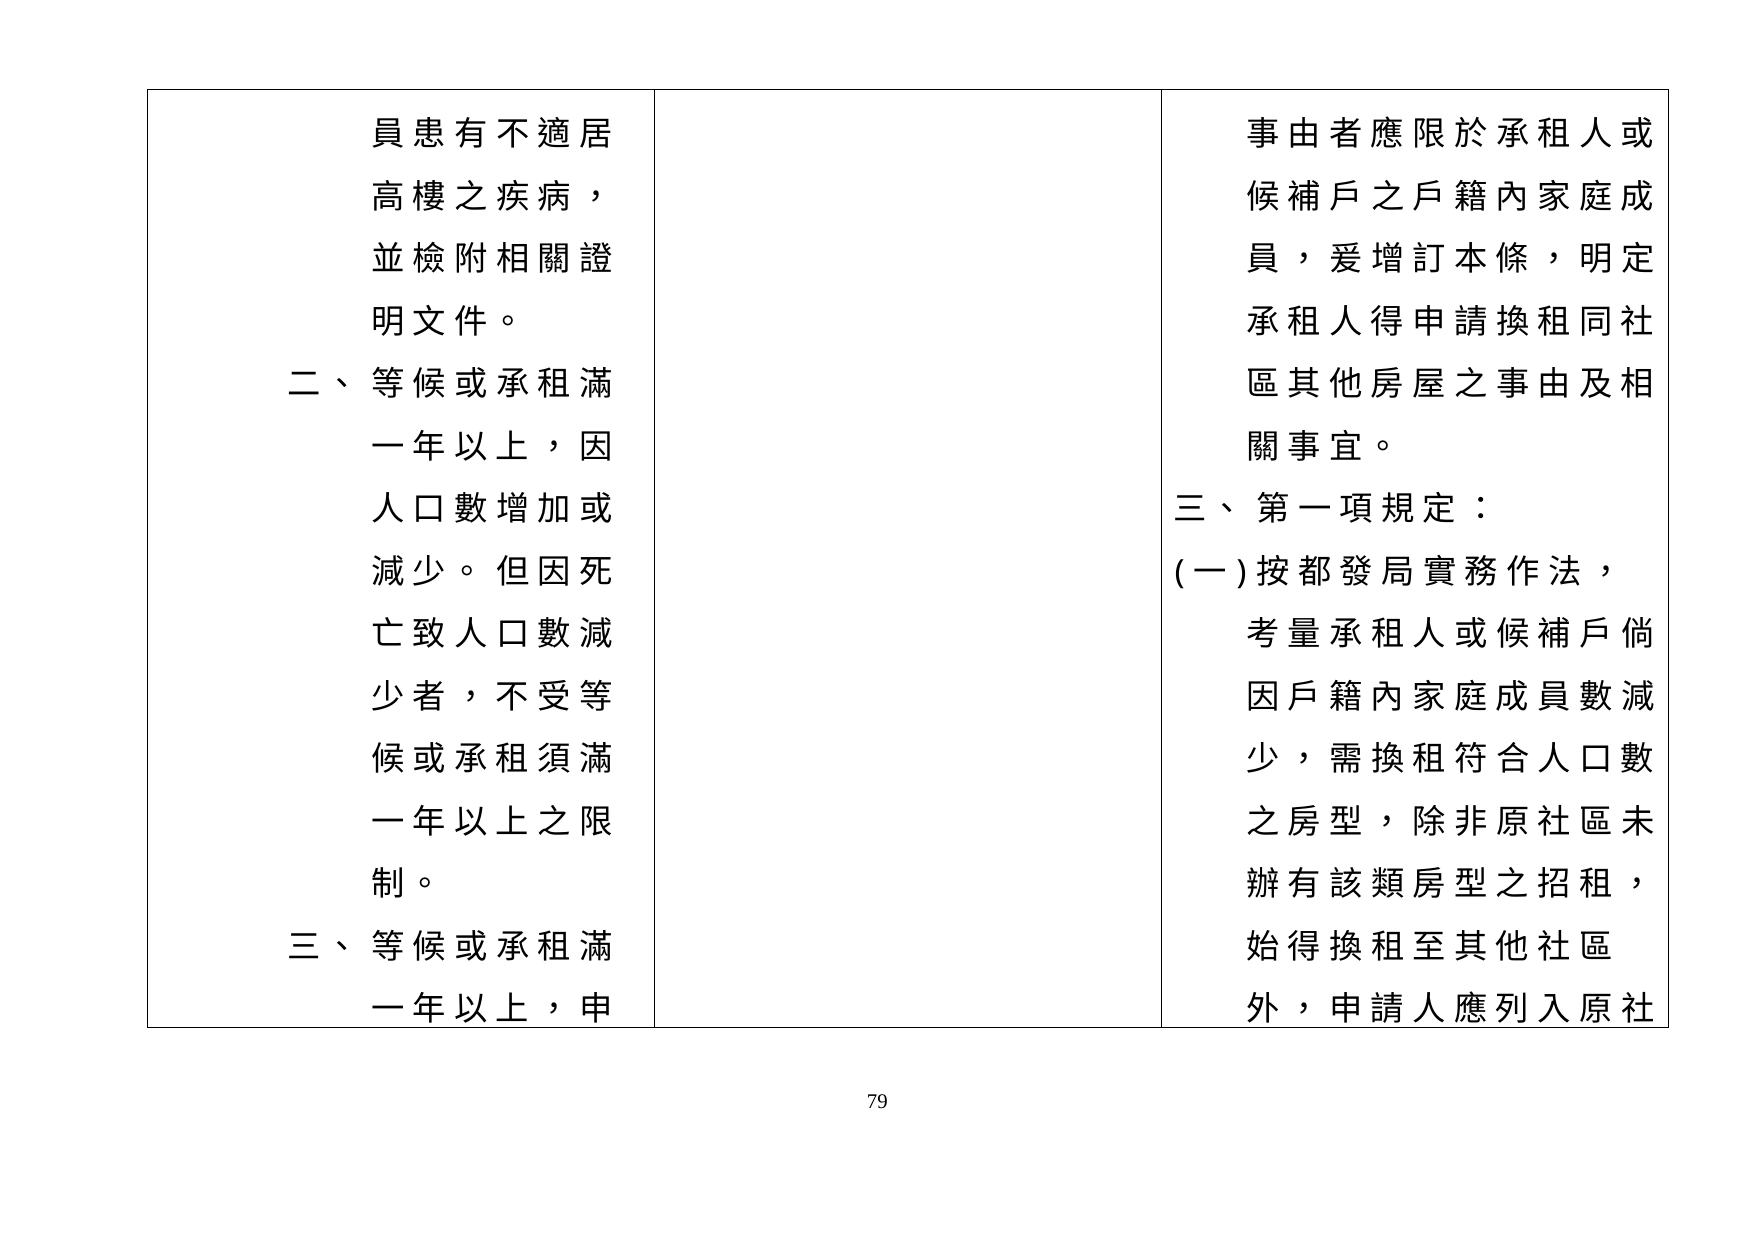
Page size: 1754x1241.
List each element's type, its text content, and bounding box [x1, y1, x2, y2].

table_cell [655, 90, 1161, 1027]
table_cell 事由者應限於承租人或候補戶之戶籍內家庭成員，爰增訂本條，明定承租人得申請換租同社區其他房屋之事由及相關事宜。 三、第一項規定： (一)按都發局實務作法，考量承租人或候補戶倘因戶籍內家庭成員數減少，需換租符合人口數之房型，除非原社區未辦有該類房型之招租，始得換租至其他社區外，申請人應列入原社 [1162, 90, 1668, 1027]
table_cell 員患有不適居高樓之疾病，並檢附相關證明文件。 二、等候或承租滿一年以上，因人口數增加或減少。但因死亡致人口數減少者，不受等候或承租須滿一年以上之限制。 三、等候或承租滿一年以上，申 [148, 90, 654, 1027]
